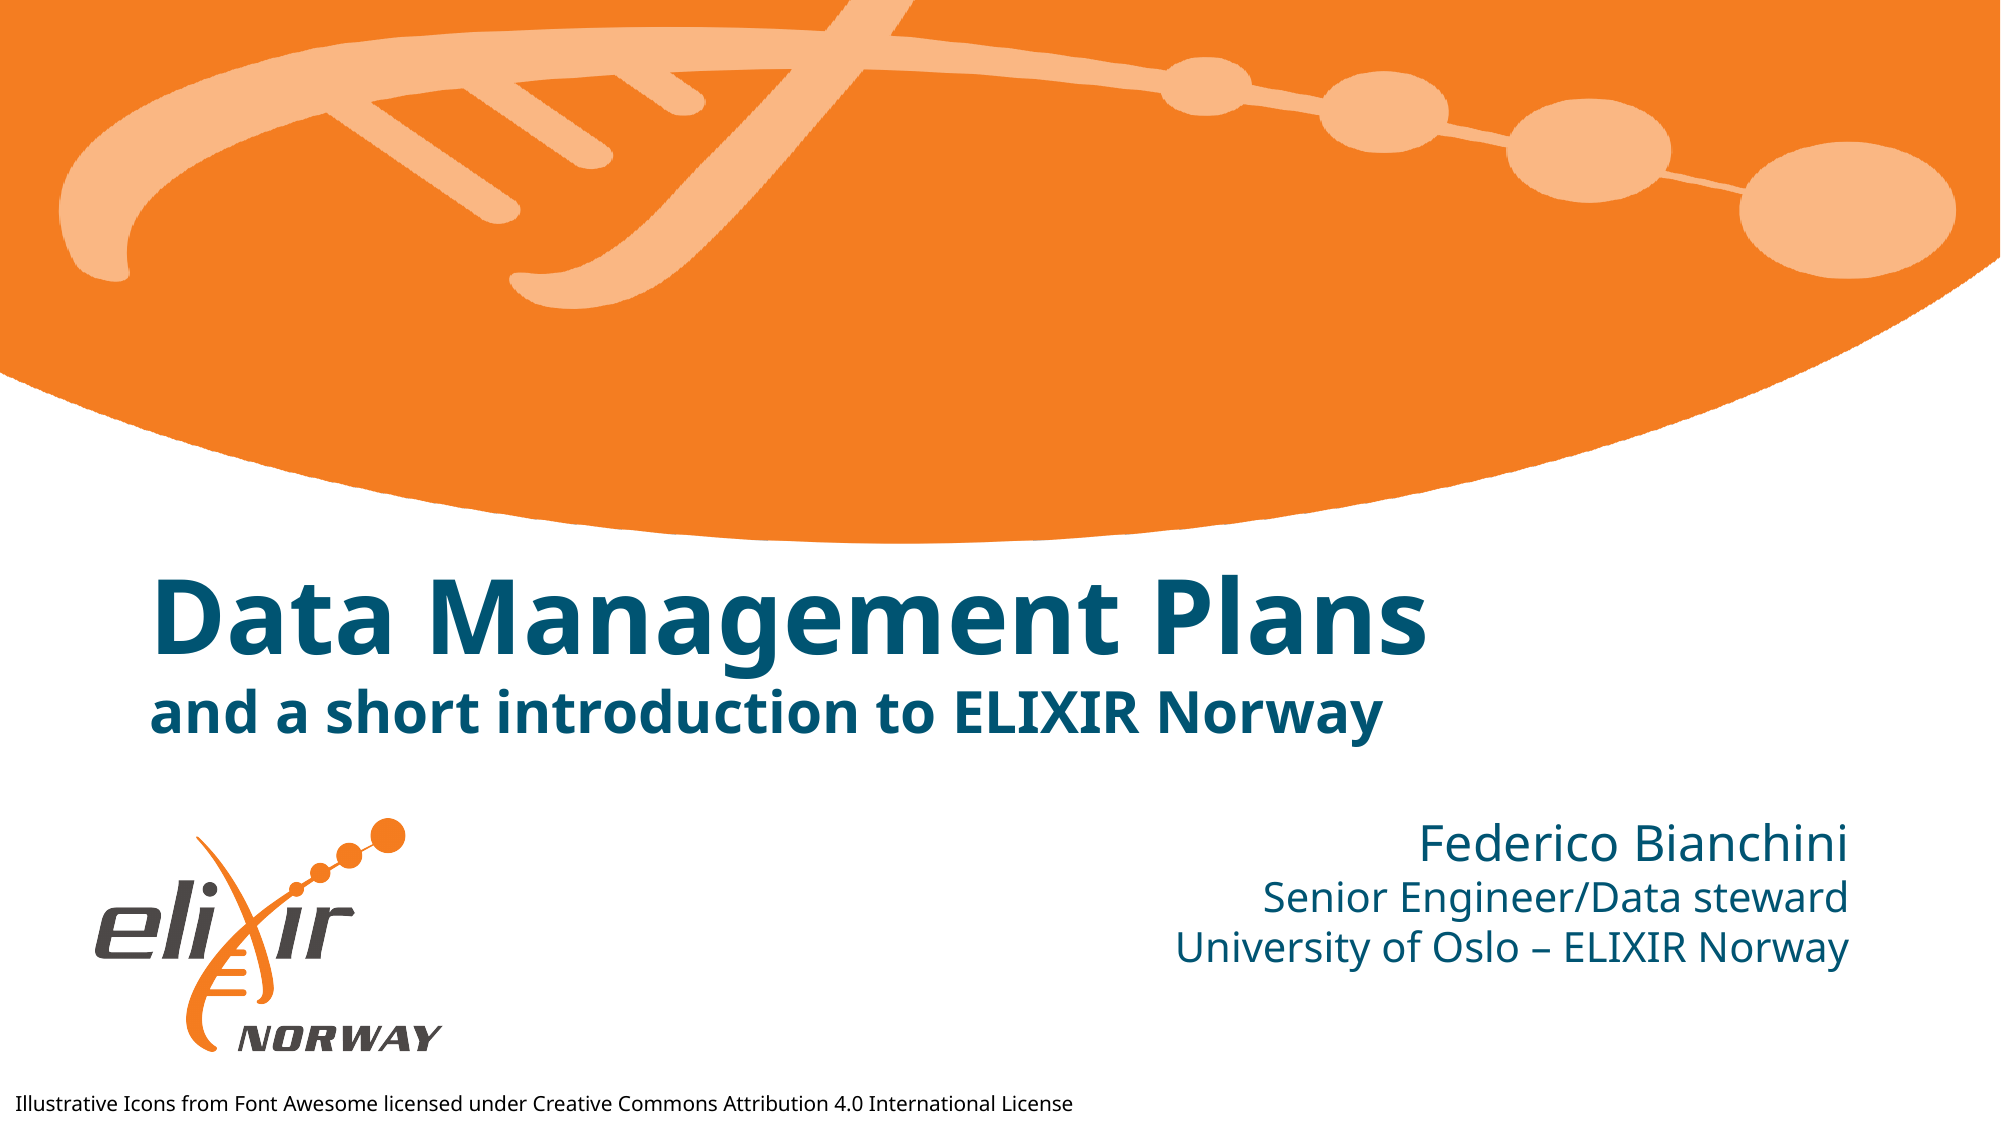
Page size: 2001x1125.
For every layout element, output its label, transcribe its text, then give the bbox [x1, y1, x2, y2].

text_box Illustrative Icons from Font Awesome licensed under Creative Commons Attribution 4.0 International License [0, 1076, 1536, 1125]
picture [95, 818, 443, 1052]
list Federico Bianchini Senior Engineer/Data steward University of Oslo – ELIXIR Norway [1109, 751, 1850, 1008]
title Data Management Plans and a short introduction to ELIXIR Norway [149, 550, 1850, 752]
